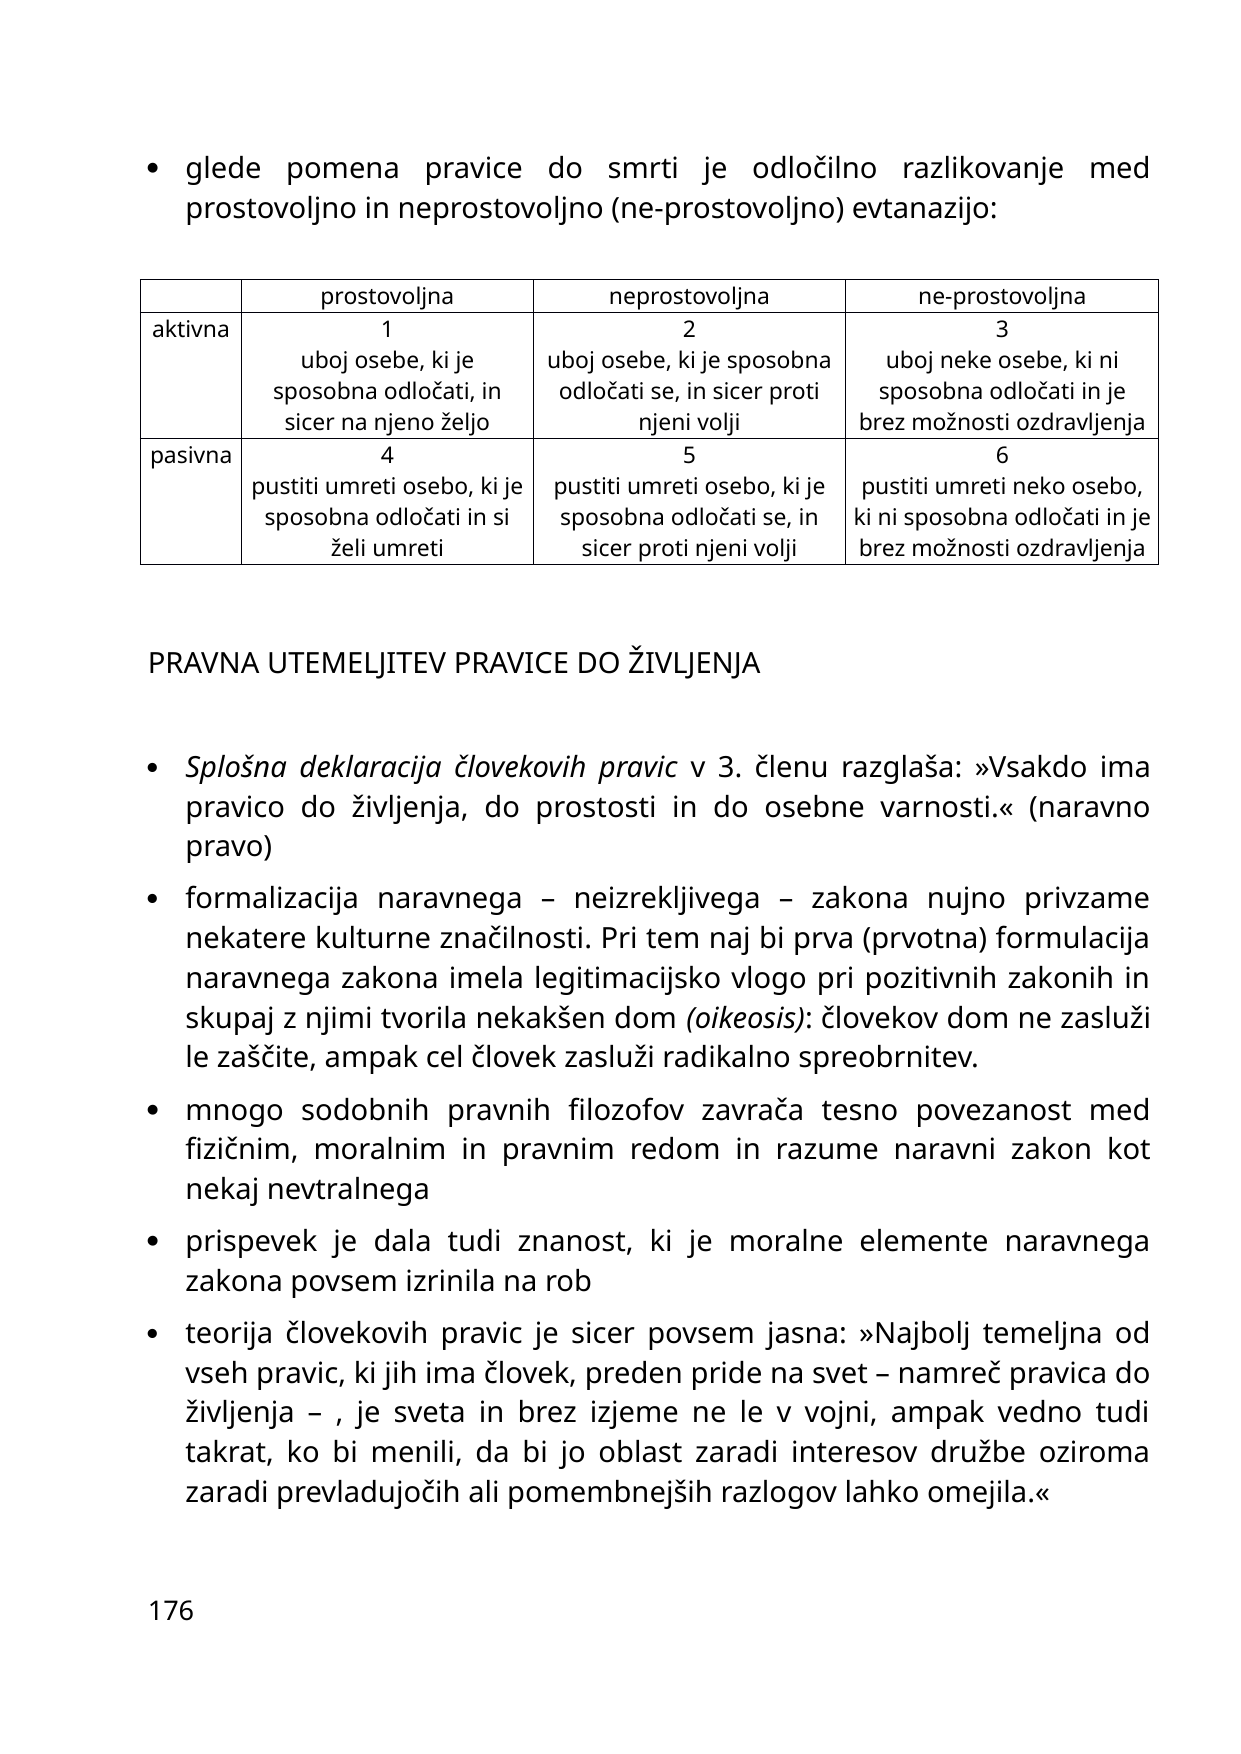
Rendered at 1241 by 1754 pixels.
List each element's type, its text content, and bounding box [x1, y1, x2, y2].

table_cell aktivna [141, 313, 241, 438]
table_cell 4 pustiti umreti osebo, ki je sposobna odločati in si želi umreti [242, 439, 533, 564]
table_header neprostovoljna [534, 280, 845, 312]
list Splošna deklaracija človekovih pravic v 3. členu razglaša: »Vsakdo ima pravico do življenja, do prostosti in do osebne varnosti.« (naravno pravo) [148, 746, 1152, 865]
list prispevek je dala tudi znanost, ki je moralne elemente naravnega zakona povsem izrinila na rob [148, 1220, 1152, 1300]
list glede pomena pravice do smrti je odločilno razlikovanje med prostovoljno in neprostovoljno (ne-prostovoljno) evtanazijo: [148, 148, 1152, 227]
list teorija človekovih pravic je sicer povsem jasna: »Najbolj temeljna od vseh pravic, ki jih ima človek, preden pride na svet – namreč pravica do življenja – , je sveta in brez izjeme ne le v vojni, ampak vedno tudi takrat, ko bi menili, da bi jo oblast zaradi interesov družbe oziroma zaradi prevladujočih ali pomembnejših razlogov lahko omejila.« [148, 1312, 1152, 1511]
subtitle pravna utemeljitev pravice do življenja [148, 642, 1152, 682]
table_cell 5 pustiti umreti osebo, ki je sposobna odločati se, in sicer proti njeni volji [534, 439, 845, 564]
table_cell 6 pustiti umreti neko osebo, ki ni sposobna odločati in je brez možnosti ozdravljenja [846, 439, 1158, 564]
table_header [141, 280, 241, 312]
table_cell 1 uboj osebe, ki je sposobna odločati, in sicer na njeno željo [242, 313, 533, 438]
table_cell pasivna [141, 439, 241, 564]
table_header prostovoljna [242, 280, 533, 312]
list formalizacija naravnega – neizrekljivega – zakona nujno privzame nekatere kulturne značilnosti. Pri tem naj bi prva (prvotna) formulacija naravnega zakona imela legitimacijsko vlogo pri pozitivnih zakonih in skupaj z njimi tvorila nekakšen dom (oikeosis): človekov dom ne zasluži le zaščite, ampak cel človek zasluži radikalno spreobrnitev. [148, 878, 1152, 1076]
table_cell 2 uboj osebe, ki je sposobna odločati se, in sicer proti njeni volji [534, 313, 845, 438]
table_header ne-prostovoljna [846, 280, 1158, 312]
table_cell 3 uboj neke osebe, ki ni sposobna odločati in je brez možnosti ozdravljenja [846, 313, 1158, 438]
list mnogo sodobnih pravnih filozofov zavrača tesno povezanost med fizičnim, moralnim in pravnim redom in razume naravni zakon kot nekaj nevtralnega [148, 1089, 1152, 1208]
